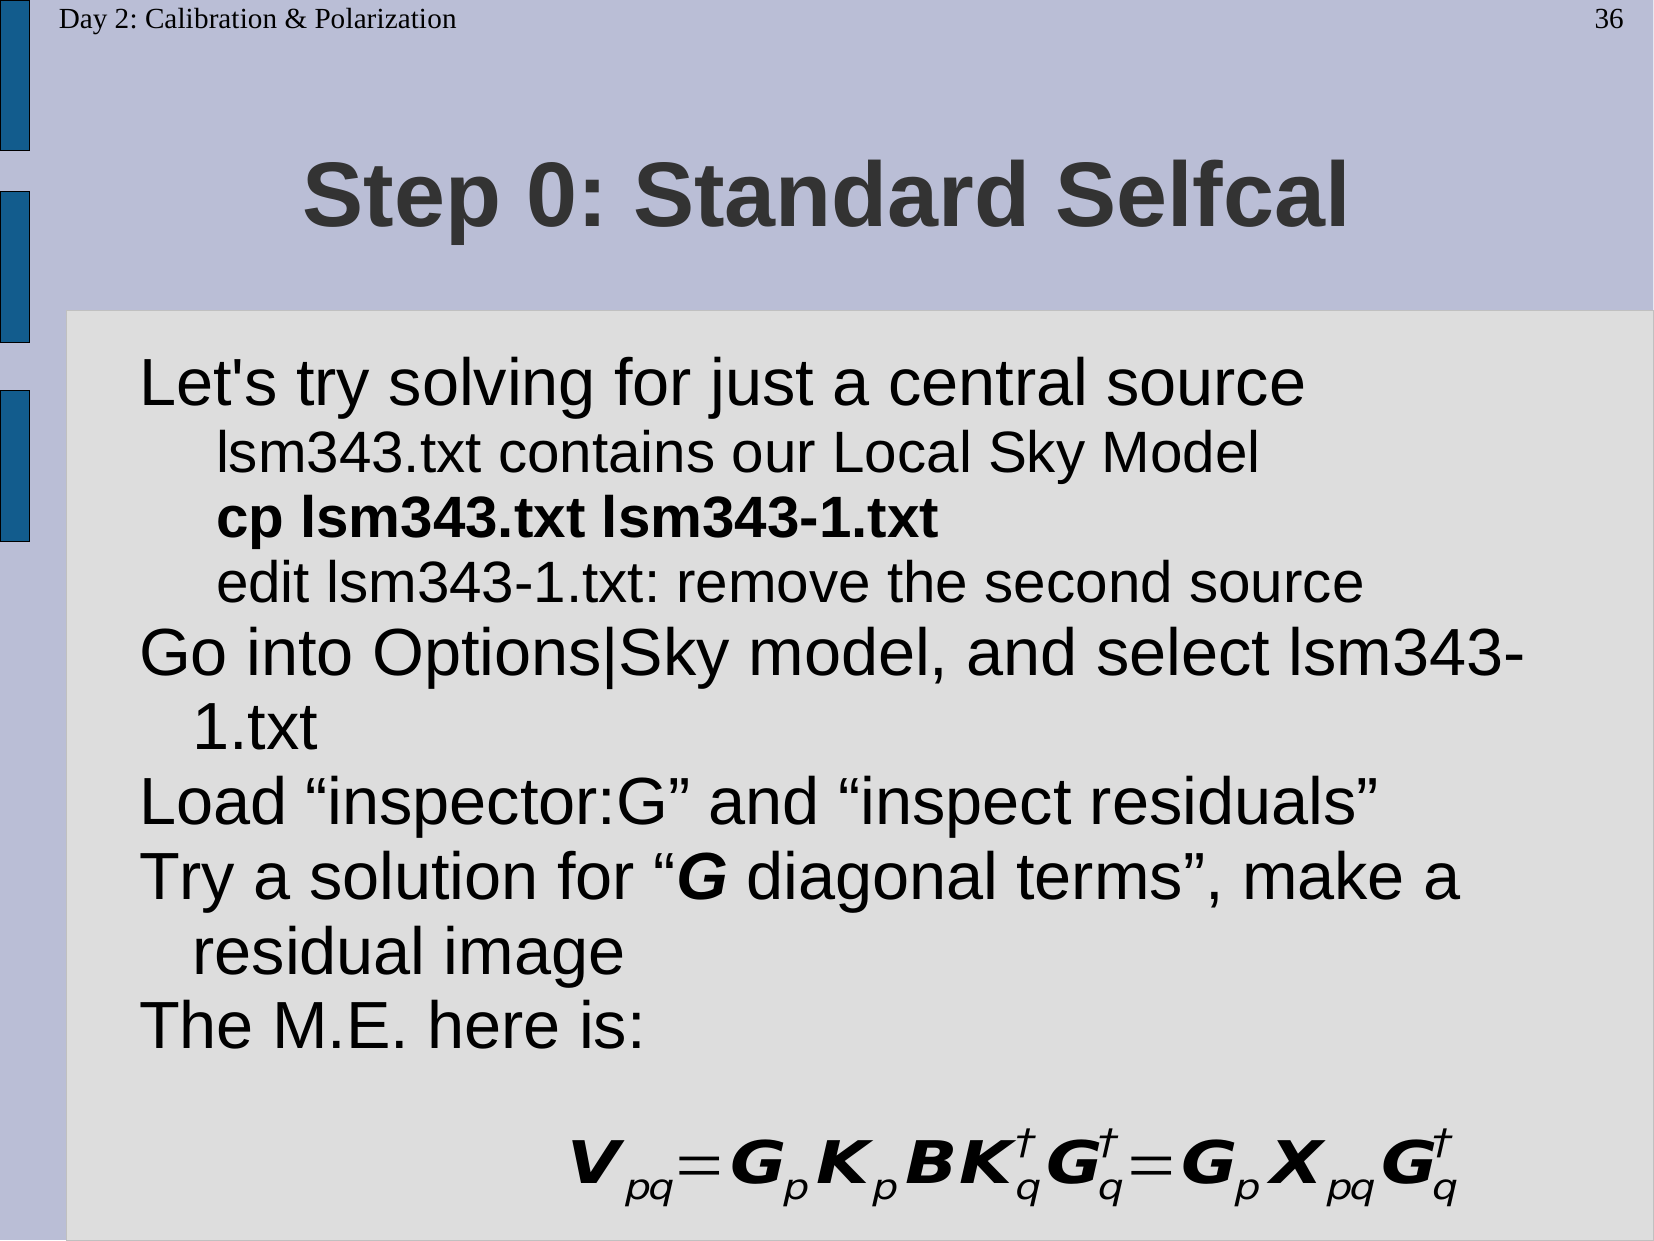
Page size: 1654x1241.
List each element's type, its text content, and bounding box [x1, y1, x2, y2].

list Let's try solving for just a central source lsm343.txt contains our Local Sky Model cp lsm343.txt lsm343-1.txt edit lsm343-1.txt: remove the second source Go into Options|Sky model, and select lsm343-1.txt Load “inspector:G” and “inspect residuals” Try a solution for “G diagonal terms”, make a residual image The M.E. here is: [121, 344, 1534, 1112]
title Step 0: Standard Selfcal [121, 98, 1534, 291]
chart [561, 1122, 1462, 1208]
